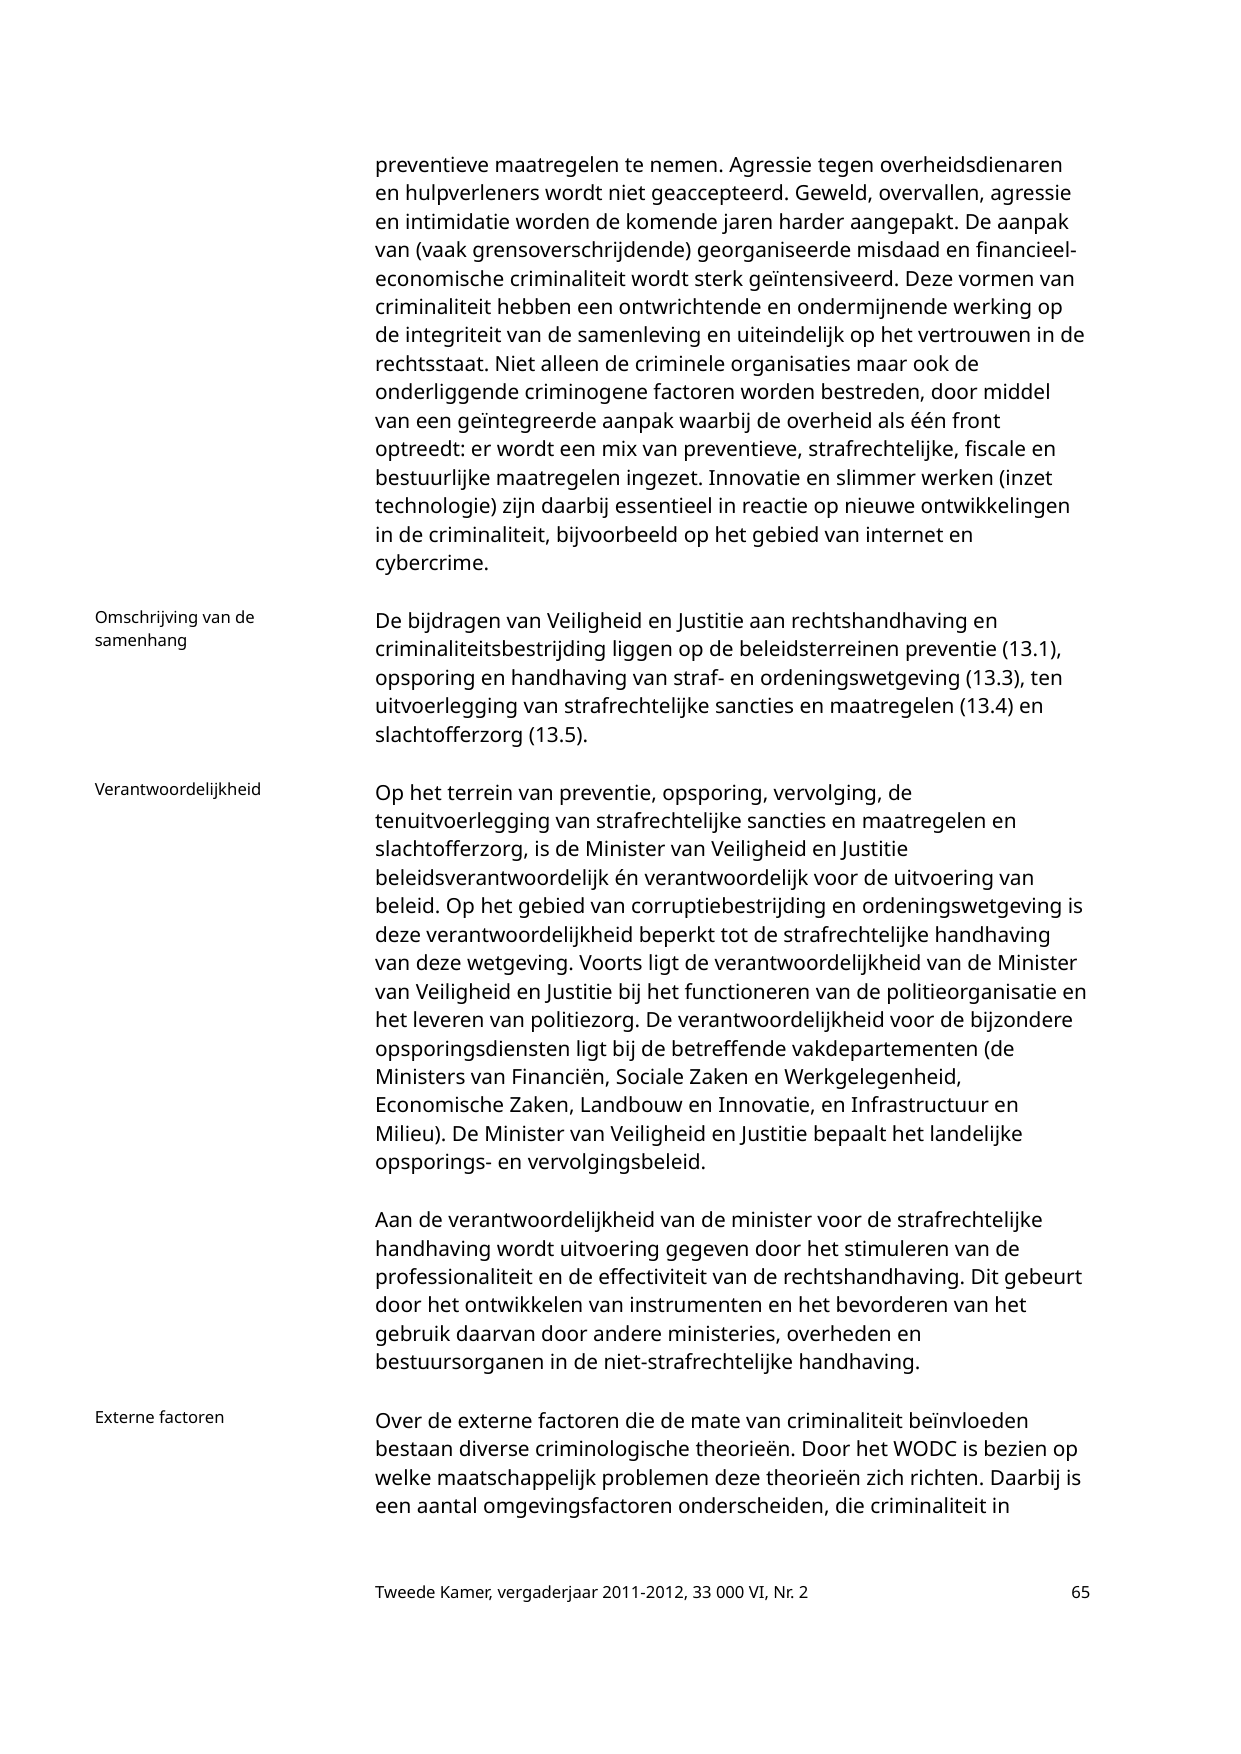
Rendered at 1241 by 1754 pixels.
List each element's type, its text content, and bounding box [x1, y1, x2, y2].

text preventieve maatregelen te nemen. Agressie tegen overheidsdienaren en hulpverleners wordt niet geaccepteerd. Geweld, overvallen, agressie en intimidatie worden de komende jaren harder aangepakt. De aanpak van (vaak grensoverschrijdende) georganiseerde misdaad en financieel- economische criminaliteit wordt sterk geïntensiveerd. Deze vormen van criminaliteit hebben een ontwrichtende en ondermijnende werking op de integriteit van de samenleving en uiteindelijk op het vertrouwen in de rechtsstaat. Niet alleen de criminele organisaties maar ook de onderliggende criminogene factoren worden bestreden, door middel van een geïntegreerde aanpak waarbij de overheid als één front optreedt: er wordt een mix van preventieve, strafrechtelijke, fiscale en bestuurlijke maatregelen ingezet. Innovatie en slimmer werken (inzet technologie) zijn daarbij essentieel in reactie op nieuwe ontwikkelingen in de criminaliteit, bijvoorbeeld op het gebied van internet en cybercrime. [375, 150, 1090, 577]
text Aan de verantwoordelijkheid van de minister voor de strafrechtelijke handhaving wordt uitvoering gegeven door het stimuleren van de professionaliteit en de effectiviteit van de rechtshandhaving. Dit gebeurt door het ontwikkelen van instrumenten en het bevorderen van het gebruik daarvan door andere ministeries, overheden en bestuursorganen in de niet-strafrechtelijke handhaving. [375, 1205, 1090, 1376]
text Verantwoordelijkheid [94, 778, 328, 800]
text Op het terrein van preventie, opsporing, vervolging, de tenuitvoerlegging van strafrechtelijke sancties en maatregelen en slachtofferzorg, is de Minister van Veiligheid en Justitie beleidsverantwoordelijk én verantwoordelijk voor de uitvoering van beleid. Op het gebied van corruptiebestrijding en ordeningswetgeving is deze verantwoordelijkheid beperkt tot de strafrechtelijke handhaving van deze wetgeving. Voorts ligt de verantwoordelijkheid van de Minister van Veiligheid en Justitie bij het functioneren van de politieorganisatie en het leveren van politiezorg. De verantwoordelijkheid voor de bijzondere opsporingsdiensten ligt bij de betreffende vakdepartementen (de Ministers van Financiën, Sociale Zaken en Werkgelegenheid, Economische Zaken, Landbouw en Innovatie, en Infrastructuur en Milieu). De Minister van Veiligheid en Justitie bepaalt het landelijke opsporings- en vervolgingsbeleid. [375, 778, 1090, 1176]
text De bijdragen van Veiligheid en Justitie aan rechtshandhaving en criminaliteitsbestrijding liggen op de beleidsterreinen preventie (13.1), opsporing en handhaving van straf- en ordeningswetgeving (13.3), ten uitvoerlegging van strafrechtelijke sancties en maatregelen (13.4) en slachtofferzorg (13.5). [375, 606, 1090, 748]
text Over de externe factoren die de mate van criminaliteit beïnvloeden bestaan diverse criminologische theorieën. Door het WODC is bezien op welke maatschappelijk problemen deze theorieën zich richten. Daarbij is een aantal omgevingsfactoren onderscheiden, die criminaliteit in [375, 1406, 1090, 1520]
text Externe factoren [94, 1406, 328, 1429]
text Omschrijving van de samenhang [94, 606, 328, 651]
